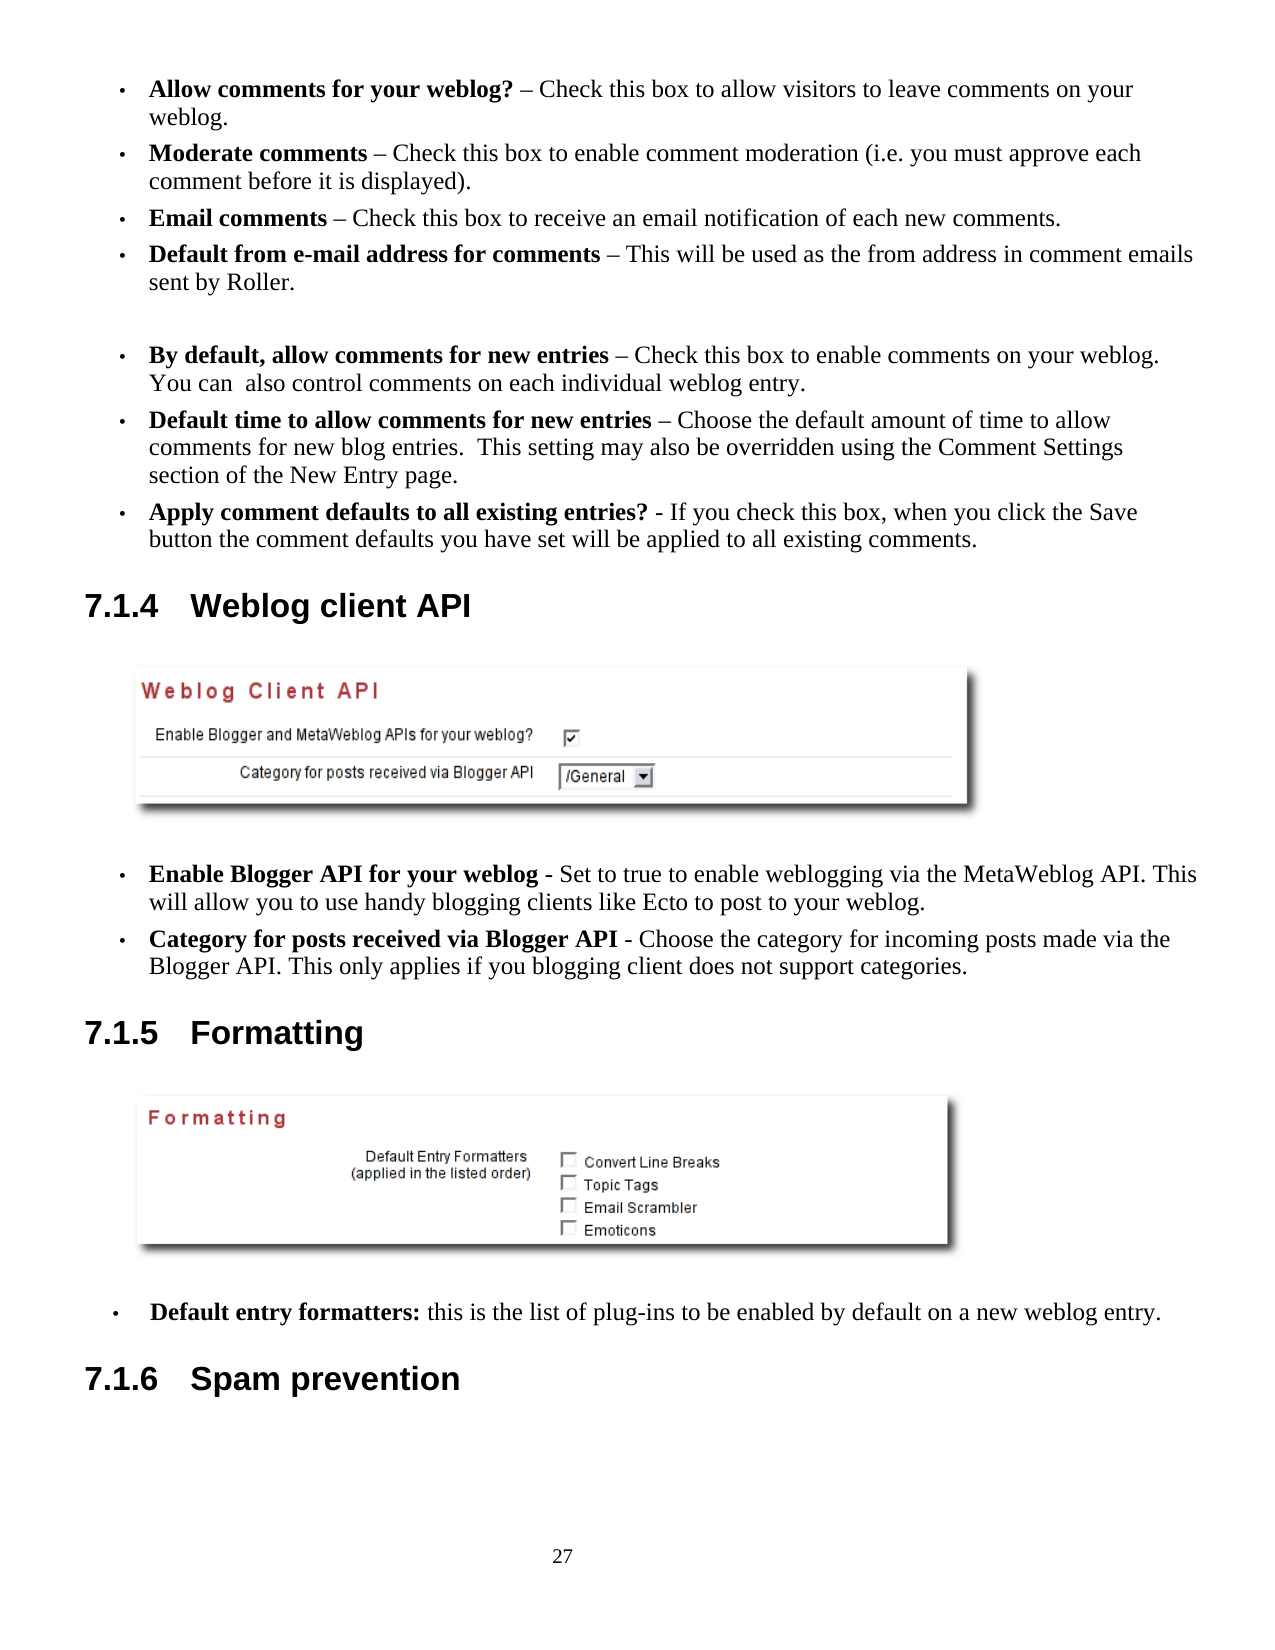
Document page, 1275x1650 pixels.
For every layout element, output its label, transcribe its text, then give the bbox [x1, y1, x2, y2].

list Default from e-mail address for comments – This will be used as the from address in comment emails sent by Roller. [119, 240, 1200, 296]
subtitle Formatting [75, 1014, 1200, 1051]
subtitle Spam prevention [75, 1360, 1200, 1397]
list Category for posts received via Blogger API - Choose the category for incoming posts made via the Blogger API. This only applies if you blogging client does not support categories. [119, 925, 1200, 980]
list Email comments – Check this box to receive an email notification of each new comments. [119, 204, 1200, 231]
list By default, allow comments for new entries – Check this box to enable comments on your weblog. You can also control comments on each individual weblog entry. [119, 341, 1200, 397]
subtitle Weblog client API [75, 587, 1200, 624]
list Apply comment defaults to all existing entries? - If you check this box, when you click the Save button the comment defaults you have set will be applied to all existing comments. [119, 498, 1200, 553]
list Default time to allow comments for new entries – Choose the default amount of time to allow comments for new blog entries. This setting may also be overridden using the Comment Settings section of the New Entry page. [119, 406, 1200, 489]
list Default entry formatters: this is the list of plug-ins to be enabled by default on a new weblog entry. [112, 1298, 1200, 1326]
list Enable Blogger API for your weblog - Set to true to enable weblogging via the MetaWeblog API. This will allow you to use handy blogging clients like Ecto to post to your weblog. [119, 860, 1200, 916]
picture [131, 1090, 966, 1262]
list Allow comments for your weblog? – Check this box to allow visitors to leave comments on your weblog. [119, 75, 1200, 130]
list Moderate comments – Check this box to enable comment moderation (i.e. you must approve each comment before it is displayed). [119, 139, 1200, 195]
picture [129, 662, 986, 824]
